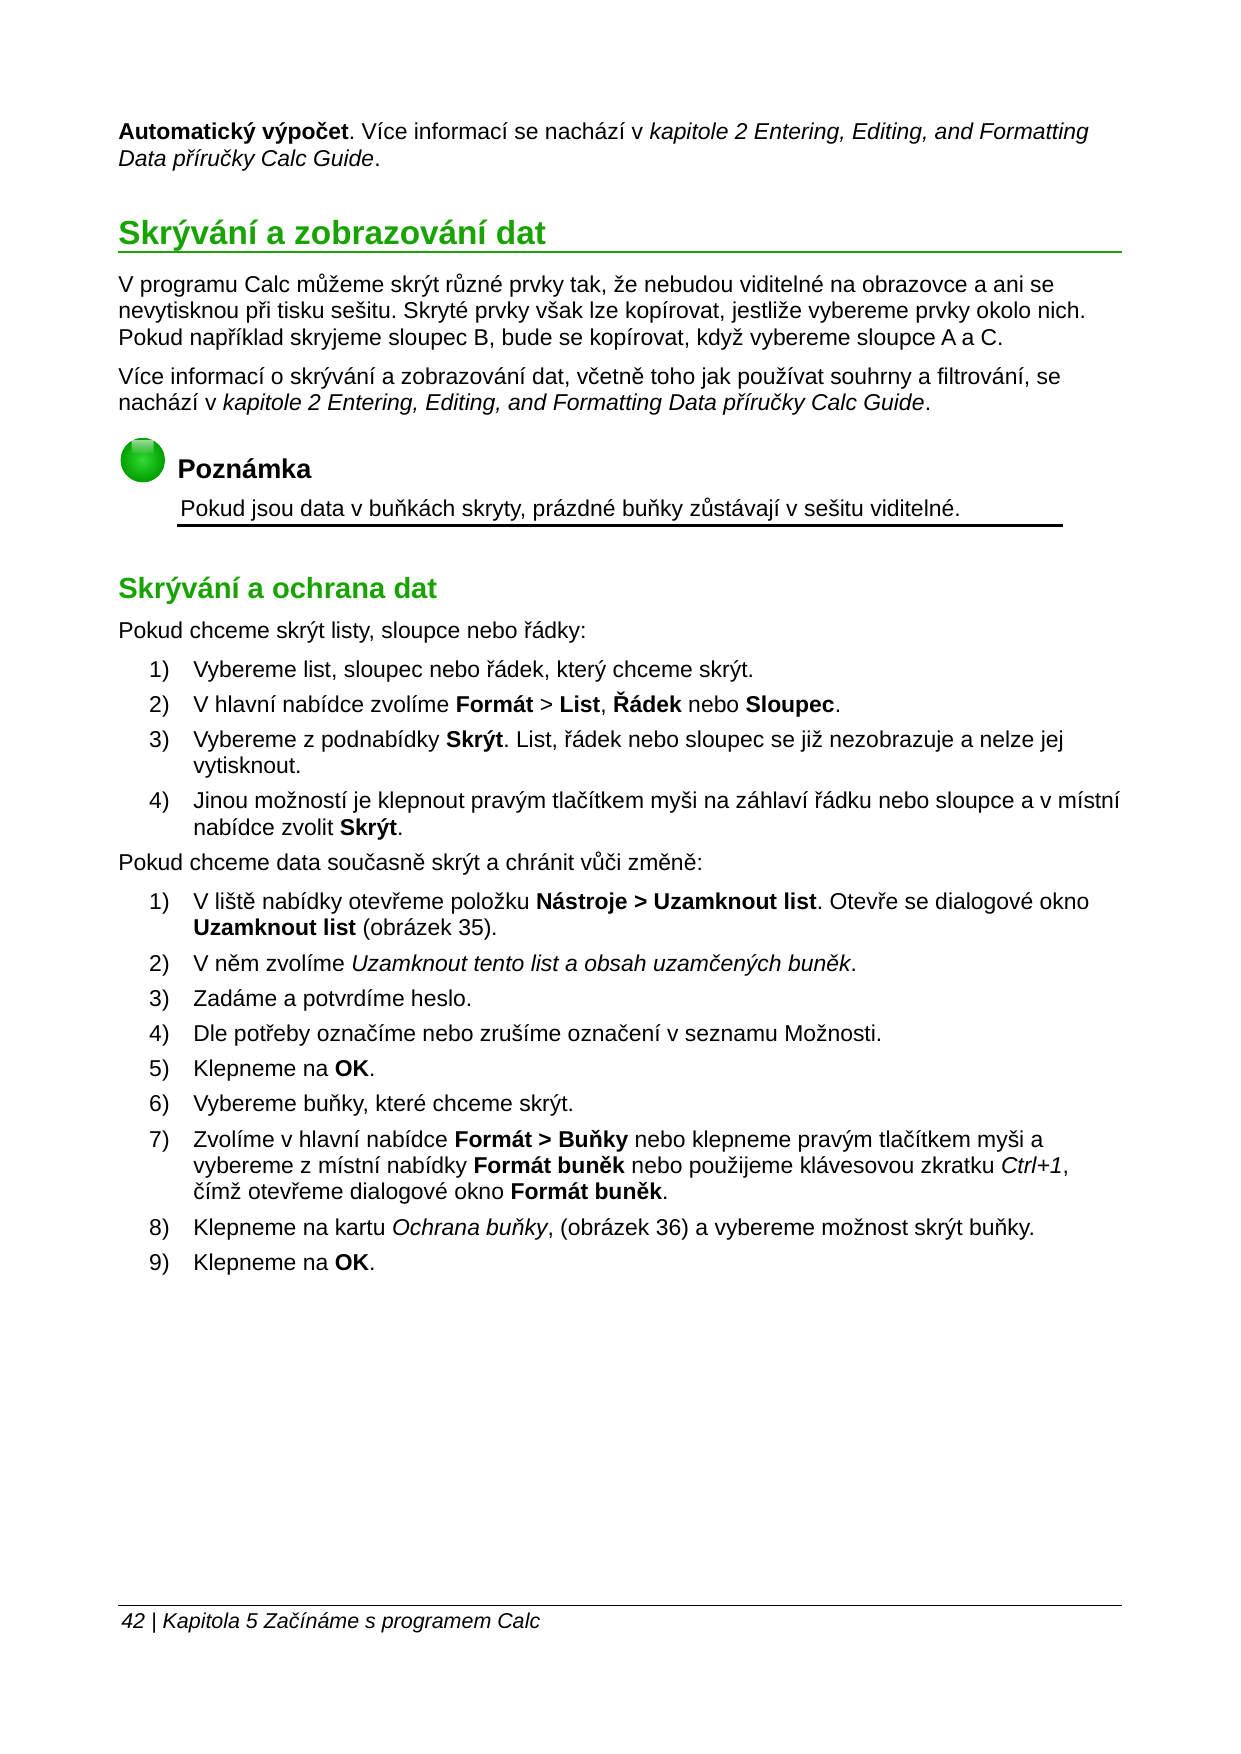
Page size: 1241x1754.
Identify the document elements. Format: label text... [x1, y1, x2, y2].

text Automatický výpočet. Více informací se nachází v kapitole 2 Entering, Editing, and Formatting Data příručky Calc Guide. [118, 118, 1122, 171]
list Klepneme na kartu Ochrana buňky, (obrázek 36) a vybereme možnost skrýt buňky. [169, 1213, 1122, 1240]
subtitle Poznámka [118, 435, 1122, 485]
list Pokud chceme data současně skrýt a chránit vůči změně: [118, 849, 1122, 875]
list Klepneme na OK. [169, 1249, 1122, 1275]
text V programu Calc můžeme skrýt různé prvky tak, že nebudou viditelné na obrazovce a ani se nevytisknou při tisku sešitu. Skryté prvky však lze kopírovat, jestliže vybereme prvky okolo nich. Pokud například skryjeme sloupec B, bude se kopírovat, když vybereme sloupce A a C. [118, 271, 1122, 350]
list Klepneme na OK. [169, 1055, 1122, 1081]
list Dle potřeby označíme nebo zrušíme označení v seznamu Možnosti. [169, 1020, 1122, 1046]
list Zvolíme v hlavní nabídce Formát > Buňky nebo klepneme pravým tlačítkem myši a vybereme z místní nabídky Formát buněk nebo použijeme klávesovou zkratku Ctrl+1, čímž otevřeme dialogové okno Formát buněk. [169, 1126, 1122, 1204]
list Zadáme a potvrdíme heslo. [169, 985, 1122, 1011]
list V něm zvolíme Uzamknout tento list a obsah uzamčených buněk. [169, 949, 1122, 976]
list Jinou možností je klepnout pravým tlačítkem myši na záhlaví řádku nebo sloupce a v místní nabídce zvolit Skrýt. [169, 787, 1122, 840]
subtitle Skrývání a ochrana dat [118, 571, 1122, 605]
list Vybereme list, sloupec nebo řádek, který chceme skrýt. [169, 656, 1122, 682]
list V liště nabídky otevřeme položku Nástroje > Uzamknout list. Otevře se dialogové okno Uzamknout list (obrázek 35). [169, 888, 1122, 941]
list Pokud chceme skrýt listy, sloupce nebo řádky: [118, 617, 1122, 643]
list V hlavní nabídce zvolíme Formát > List, Řádek nebo Sloupec. [169, 691, 1122, 717]
list Vybereme buňky, které chceme skrýt. [169, 1090, 1122, 1117]
text Více informací o skrývání a zobrazování dat, včetně toho jak používat souhrny a filtrování, se nachází v kapitole 2 Entering, Editing, and Formatting Data příručky Calc Guide. [118, 363, 1122, 415]
list Vybereme z podnabídky Skrýt. List, řádek nebo sloupec se již nezobrazuje a nelze jej vytisknout. [169, 726, 1122, 779]
text Pokud jsou data v buňkách skryty, prázdné buňky zůstávají v sešitu viditelné. [177, 492, 1063, 524]
subtitle Skrývání a zobrazování dat [118, 213, 1122, 251]
